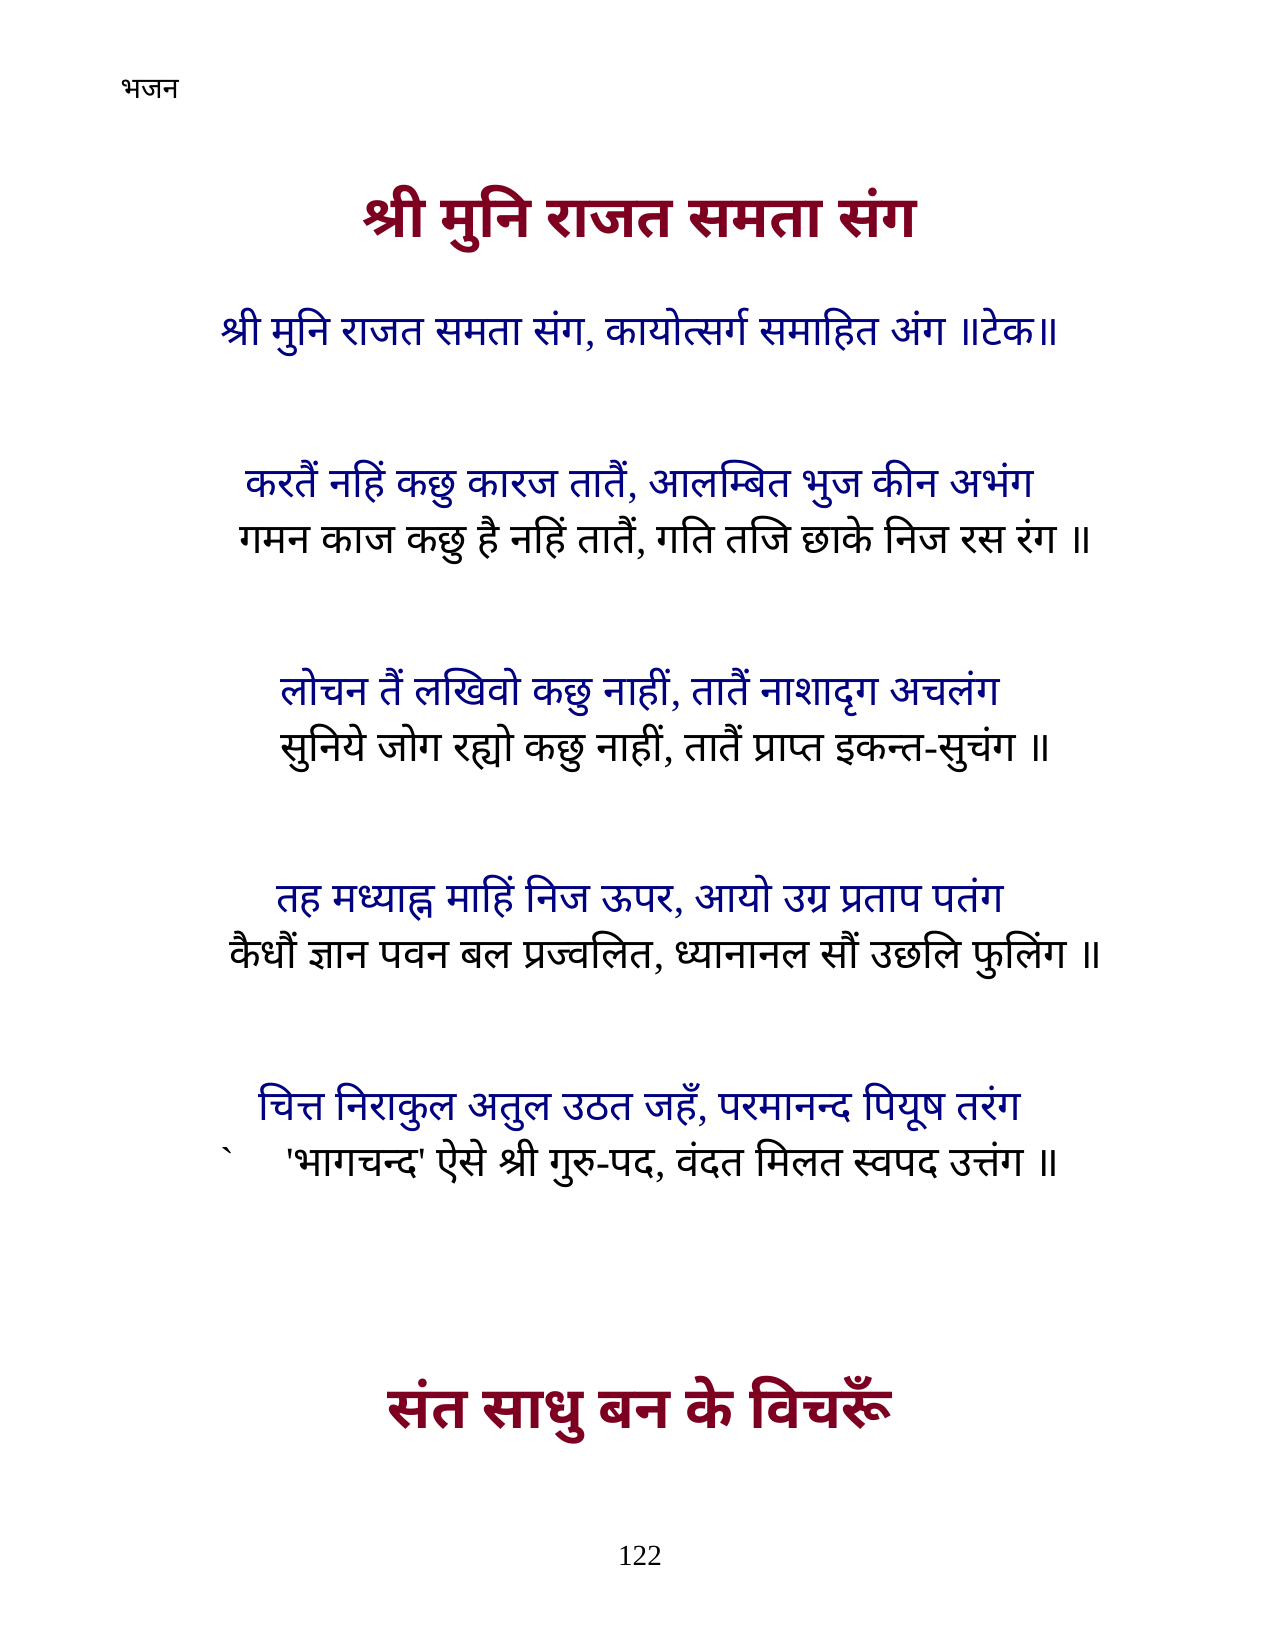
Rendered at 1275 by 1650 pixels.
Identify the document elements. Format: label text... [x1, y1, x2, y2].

text लोचन तैं लखिवो कछु नाहीं, तातैं नाशादृग अचलंग [83, 666, 1196, 722]
text कैधौं ज्ञान पवन बल प्रज्वलित, ध्यानानल सौं उछलि फुलिंग ॥ [83, 930, 1196, 986]
text चित्त निराकुल अतुल उठत जहँ, परमानन्द पियूष तरंग [83, 1082, 1196, 1138]
text तह मध्याह्न माहिं निज ऊपर, आयो उग्र प्रताप पतंग [83, 874, 1196, 930]
text सुनिये जोग रह्यो कछु नाहीं, तातैं प्राप्त इकन्त-सुचंग ॥ [83, 722, 1196, 778]
text करतैं नहिं कछु कारज तातैं, आलम्बित भुज कीन अभंग [83, 458, 1196, 514]
text ` 'भागचन्द' ऐसे श्री गुरु-पद, वंदत मिलत स्वपद उत्तंग ॥ [83, 1138, 1196, 1194]
text संत साधु बन के विचरूँ [83, 1376, 1196, 1452]
text गमन काज कछु है नहिं तातैं, गति तजि छाके निज रस रंग ॥ [83, 514, 1196, 570]
text श्री मुनि राजत समता संग [83, 185, 1196, 261]
text श्री मुनि राजत समता संग, कायोत्सर्ग समाहित अंग ॥टेक॥ [83, 306, 1196, 362]
